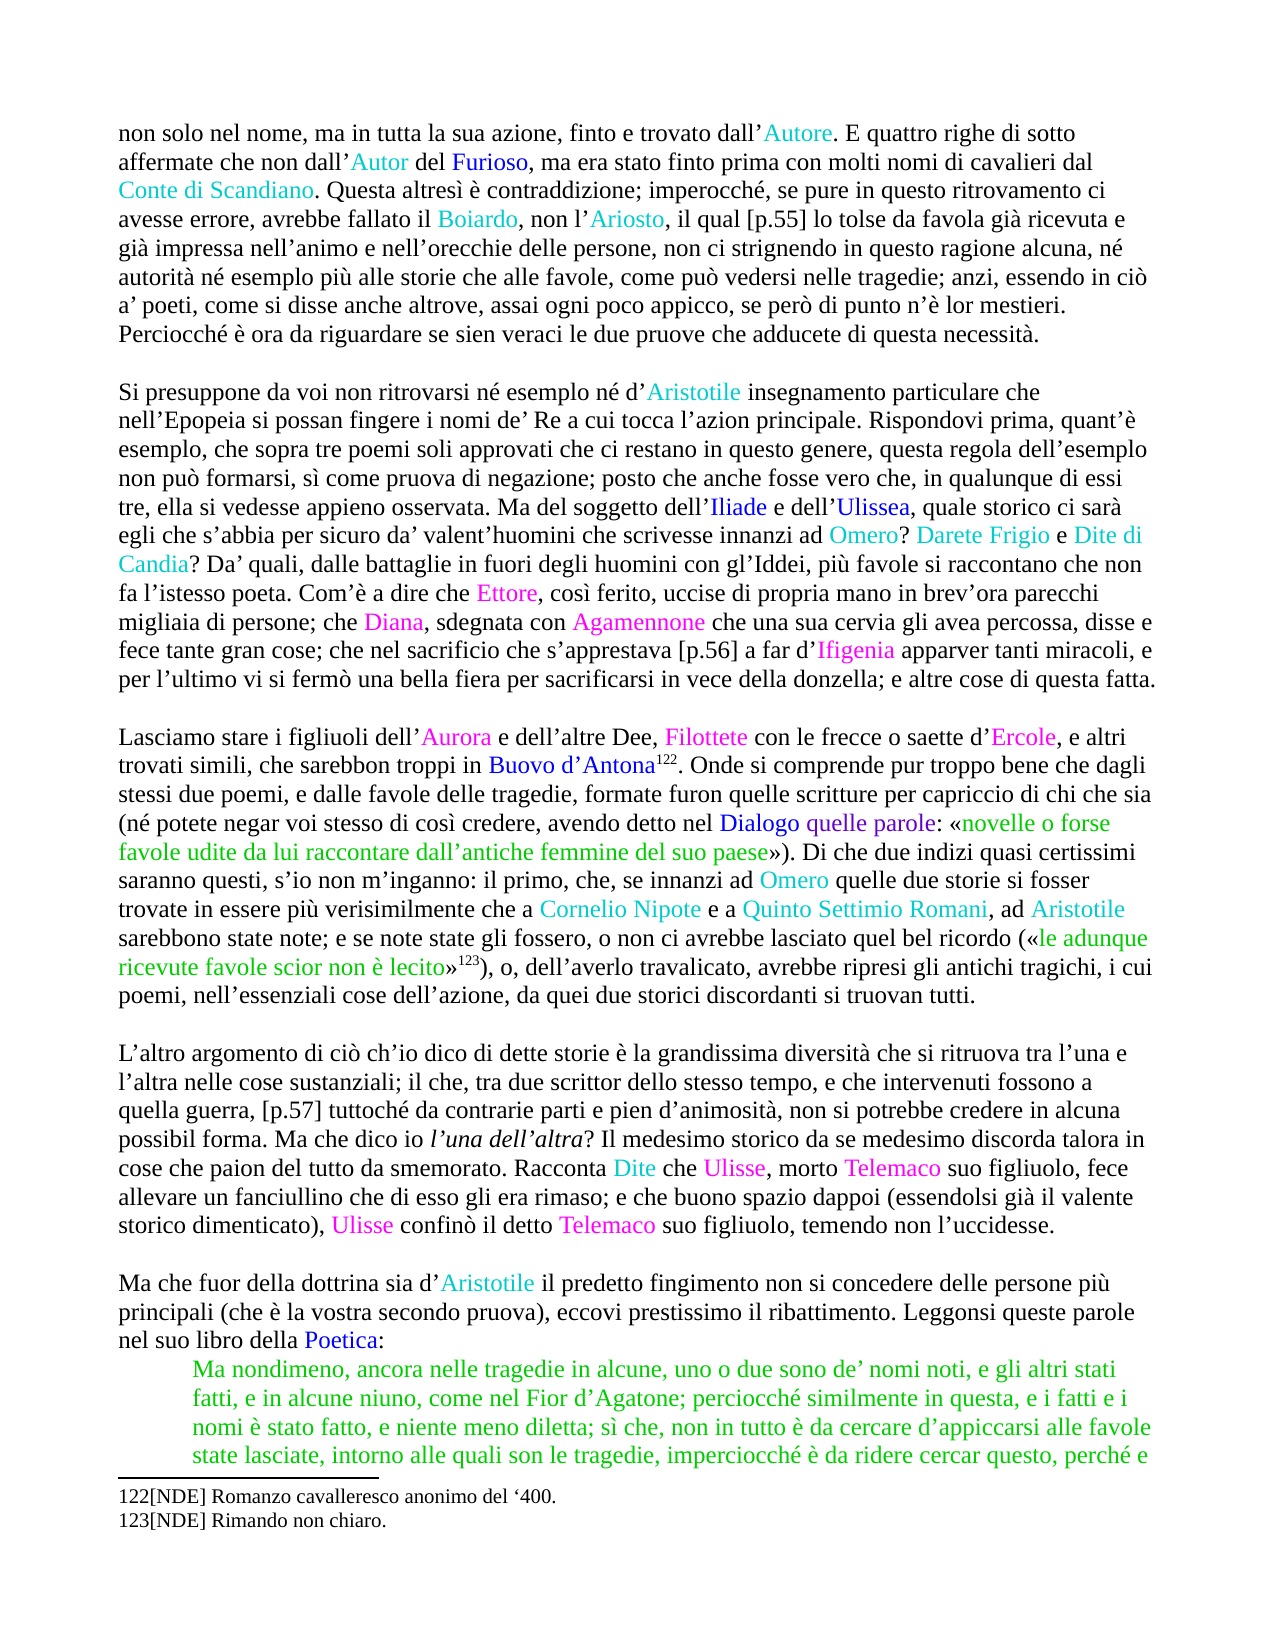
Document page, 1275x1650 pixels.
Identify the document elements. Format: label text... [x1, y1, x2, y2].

text [NDE] Romanzo cavalleresco anonimo del ‘400. [118, 1484, 1157, 1508]
text non solo nel nome, ma in tutta la sua azione, finto e trovato dall’Autore. E quattro righe di sotto affermate che non dall’Autor del Furioso, ma era stato finto prima con molti nomi di cavalieri dal Conte di Scandiano. Questa altresì è contraddizione; imperocché, se pure in questo ritrovamento ci avesse errore, avrebbe fallato il Boiardo, non l’Ariosto, il qual [p.55] lo tolse da favola già ricevuta e già impressa nell’animo e nell’orecchie delle persone, non ci strignendo in questo ragione alcuna, né autorità né esemplo più alle storie che alle favole, come può vedersi nelle tragedie; anzi, essendo in ciò a’ poeti, come si disse anche altrove, assai ogni poco appicco, se però di punto n’è lor mestieri. Perciocché è ora da riguardare se sien veraci le due pruove che adducete di questa necessità. [118, 118, 1157, 348]
text L’altro argomento di ciò ch’io dico di dette storie è la grandissima diversità che si ritruova tra l’una e l’altra nelle cose sustanziali; il che, tra due scrittor dello stesso tempo, e che intervenuti fossono a quella guerra, [p.57] tuttoché da contrarie parti e pien d’animosità, non si potrebbe credere in alcuna possibil forma. Ma che dico io l’una dell’altra? Il medesimo storico da se medesimo discorda talora in cose che paion del tutto da smemorato. Racconta Dite che Ulisse, morto Telemaco suo figliuolo, fece allevare un fanciullino che di esso gli era rimaso; e che buono spazio dappoi (essendolsi già il valente storico dimenticato), Ulisse confinò il detto Telemaco suo figliuolo, temendo non l’uccidesse. [118, 1038, 1157, 1239]
text Si presuppone da voi non ritrovarsi né esemplo né d’Aristotile insegnamento particulare che nell’Epopeia si possan fingere i nomi de’ Re a cui tocca l’azion principale. Rispondovi prima, quant’è esemplo, che sopra tre poemi soli approvati che ci restano in questo genere, questa regola dell’esemplo non può formarsi, sì come pruova di negazione; posto che anche fosse vero che, in qualunque di essi tre, ella si vedesse appieno osservata. Ma del soggetto dell’Iliade e dell’Ulissea, quale storico ci sarà egli che s’abbia per sicuro da’ valent’huomini che scrivesse innanzi ad Omero? Darete Frigio e Dite di Candia? Da’ quali, dalle battaglie in fuori degli huomini con gl’Iddei, più favole si raccontano che non fa l’istesso poeta. Com’è a dire che Ettore, così ferito, uccise di propria mano in brev’ora parecchi migliaia di persone; che Diana, sdegnata con Agamennone che una sua cervia gli avea percossa, disse e fece tante gran cose; che nel sacrificio che s’apprestava [p.56] a far d’Ifigenia apparver tanti miracoli, e per l’ultimo vi si fermò una bella fiera per sacrificarsi in vece della donzella; e altre cose di questa fatta. [118, 377, 1157, 693]
text Ma che fuor della dottrina sia d’Aristotile il predetto fingimento non si concedere delle persone più principali (che è la vostra secondo pruova), eccovi prestissimo il ribattimento. Leggonsi queste parole nel suo libro della Poetica: [118, 1268, 1157, 1354]
text [NDE] Rimando non chiaro. [118, 1508, 1157, 1532]
text Ma nondimeno, ancora nelle tragedie in alcune, uno o due sono de’ nomi noti, e gli altri stati fatti, e in alcune niuno, come nel Fior d’Agatone; perciocché similmente in questa, e i fatti e i nomi è stato fatto, e niente meno diletta; sì che, non in tutto è da cercare d’appiccarsi alle favole state lasciate, intorno alle quali son le tragedie, imperciocché è da ridere cercar questo, perché e [192, 1354, 1157, 1469]
text Lasciamo stare i figliuoli dell’Aurora e dell’altre Dee, Filottete con le frecce o saette d’Ercole, e altri trovati simili, che sarebbon troppi in Buovo d’Antona. Onde si comprende pur troppo bene che dagli stessi due poemi, e dalle favole delle tragedie, formate furon quelle scritture per capriccio di chi che sia (né potete negar voi stesso di così credere, avendo detto nel Dialogo quelle parole: «novelle o forse favole udite da lui raccontare dall’antiche femmine del suo paese»). Di che due indizi quasi certissimi saranno questi, s’io non m’inganno: il primo, che, se innanzi ad Omero quelle due storie si fosser trovate in essere più verisimilmente che a Cornelio Nipote e a Quinto Settimio Romani, ad Aristotile sarebbono state note; e se note state gli fossero, o non ci avrebbe lasciato quel bel ricordo («le adunque ricevute favole scior non è lecito»), o, dell’averlo travalicato, avrebbe ripresi gli antichi tragichi, i cui poemi, nell’essenziali cose dell’azione, da quei due storici discordanti si truovan tutti. [118, 722, 1157, 1009]
